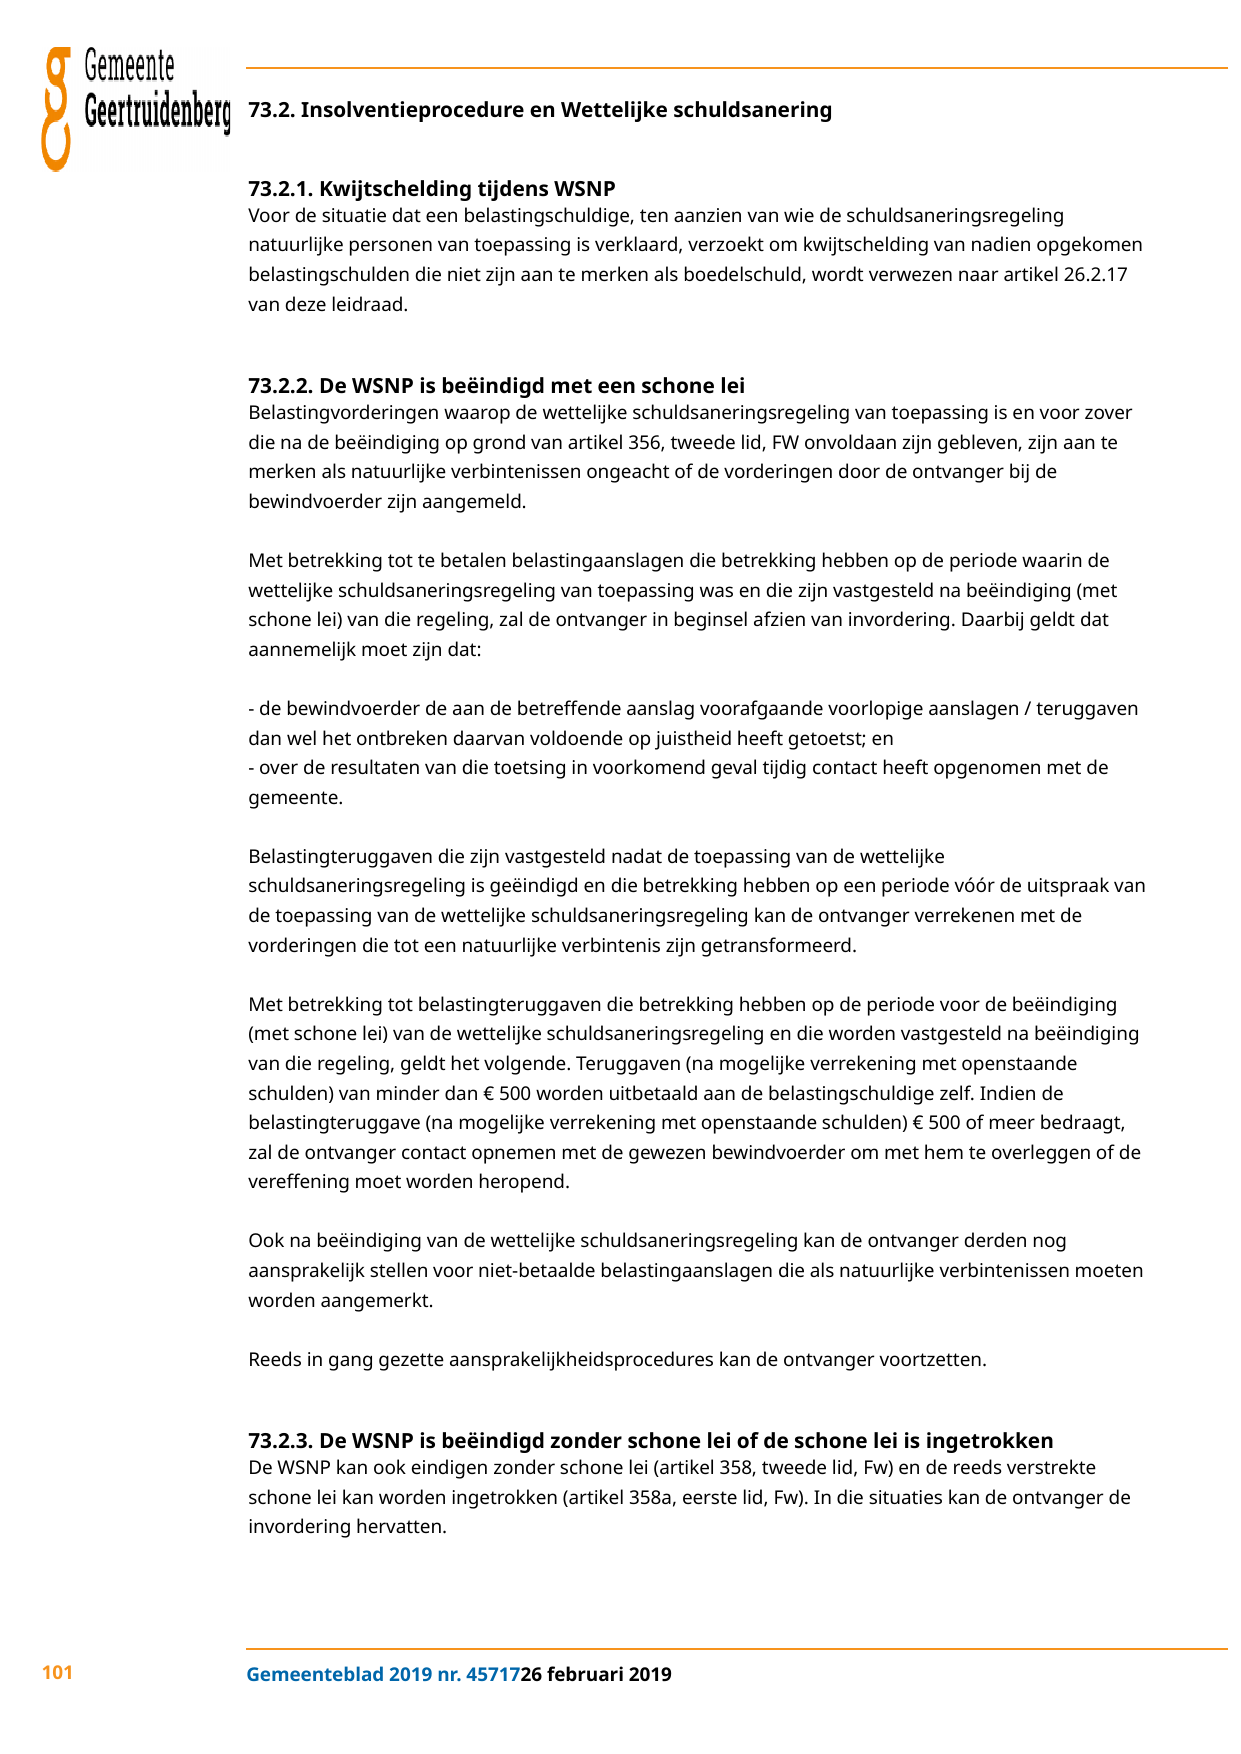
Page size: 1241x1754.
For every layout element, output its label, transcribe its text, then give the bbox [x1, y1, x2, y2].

text - over de resultaten van die toetsing in voorkomend geval tijdig contact heeft opgenomen met de gemeente. [248, 754, 1152, 809]
text Belastingteruggaven die zijn vastgesteld nadat de toepassing van de wettelijke schuldsaneringsregeling is geëindigd en die betrekking hebben op een periode vóór de uitspraak van de toepassing van de wettelijke schuldsaneringsregeling kan de ontvanger verrekenen met de vorderingen die tot een natuurlijke verbintenis zijn getransformeerd. [248, 843, 1152, 957]
text Reeds in gang gezette aansprakelijkheidsprocedures kan de ontvanger voortzetten. [248, 1346, 1152, 1372]
text Voor de situatie dat een belastingschuldige, ten aanzien van wie de schuldsaneringsregeling natuurlijke personen van toepassing is verklaard, verzoekt om kwijtschelding van nadien opgekomen belastingschulden die niet zijn aan te merken als boedelschuld, wordt verwezen naar artikel 26.2.17 van deze leidraad. [248, 202, 1152, 317]
text 73.2.1. Kwijtschelding tijdens WSNP [248, 174, 1152, 202]
text De WSNP kan ook eindigen zonder schone lei (artikel 358, tweede lid, Fw) en de reeds verstrekte schone lei kan worden ingetrokken (artikel 358a, eerste lid, Fw). In die situaties kan de ontvanger de invordering hervatten. [248, 1454, 1152, 1539]
text 73.2.2. De WSNP is beëindigd met een schone lei [248, 371, 1152, 399]
text - de bewindvoerder de aan de betreffende aanslag voorafgaande voorlopige aanslagen / teruggaven dan wel het ontbreken daarvan voldoende op juistheid heeft getoetst; en [248, 695, 1152, 750]
text 73.2.3. De WSNP is beëindigd zonder schone lei of de schone lei is ingetrokken [248, 1426, 1152, 1454]
text Ook na beëindiging van de wettelijke schuldsaneringsregeling kan de ontvanger derden nog aansprakelijk stellen voor niet-betaalde belastingaanslagen die als natuurlijke verbintenissen moeten worden aangemerkt. [248, 1228, 1152, 1312]
picture [41, 47, 231, 172]
text Belastingvorderingen waarop de wettelijke schuldsaneringsregeling van toepassing is en voor zover die na de beëindiging op grond van artikel 356, tweede lid, FW onvoldaan zijn gebleven, zijn aan te merken als natuurlijke verbintenissen ongeacht of de vorderingen door de ontvanger bij de bewindvoerder zijn aangemeld. [248, 399, 1152, 514]
text Met betrekking tot te betalen belastingaanslagen die betrekking hebben op de periode waarin de wettelijke schuldsaneringsregeling van toepassing was en die zijn vastgesteld na beëindiging (met schone lei) van die regeling, zal de ontvanger in beginsel afzien van invordering. Daarbij geldt dat aannemelijk moet zijn dat: [248, 547, 1152, 662]
text 73.2. Insolventieprocedure en Wettelijke schuldsanering [248, 95, 1152, 123]
text Met betrekking tot belastingteruggaven die betrekking hebben op de periode voor de beëindiging (met schone lei) van de wettelijke schuldsaneringsregeling en die worden vastgesteld na beëindiging van die regeling, geldt het volgende. Teruggaven (na mogelijke verrekening met openstaande schulden) van minder dan € 500 worden uitbetaald aan de belastingschuldige zelf. Indien de belastingteruggave (na mogelijke verrekening met openstaande schulden) € 500 of meer bedraagt, zal de ontvanger contact opnemen met de gewezen bewindvoerder om met hem te overleggen of de vereffening moet worden heropend. [248, 991, 1152, 1194]
